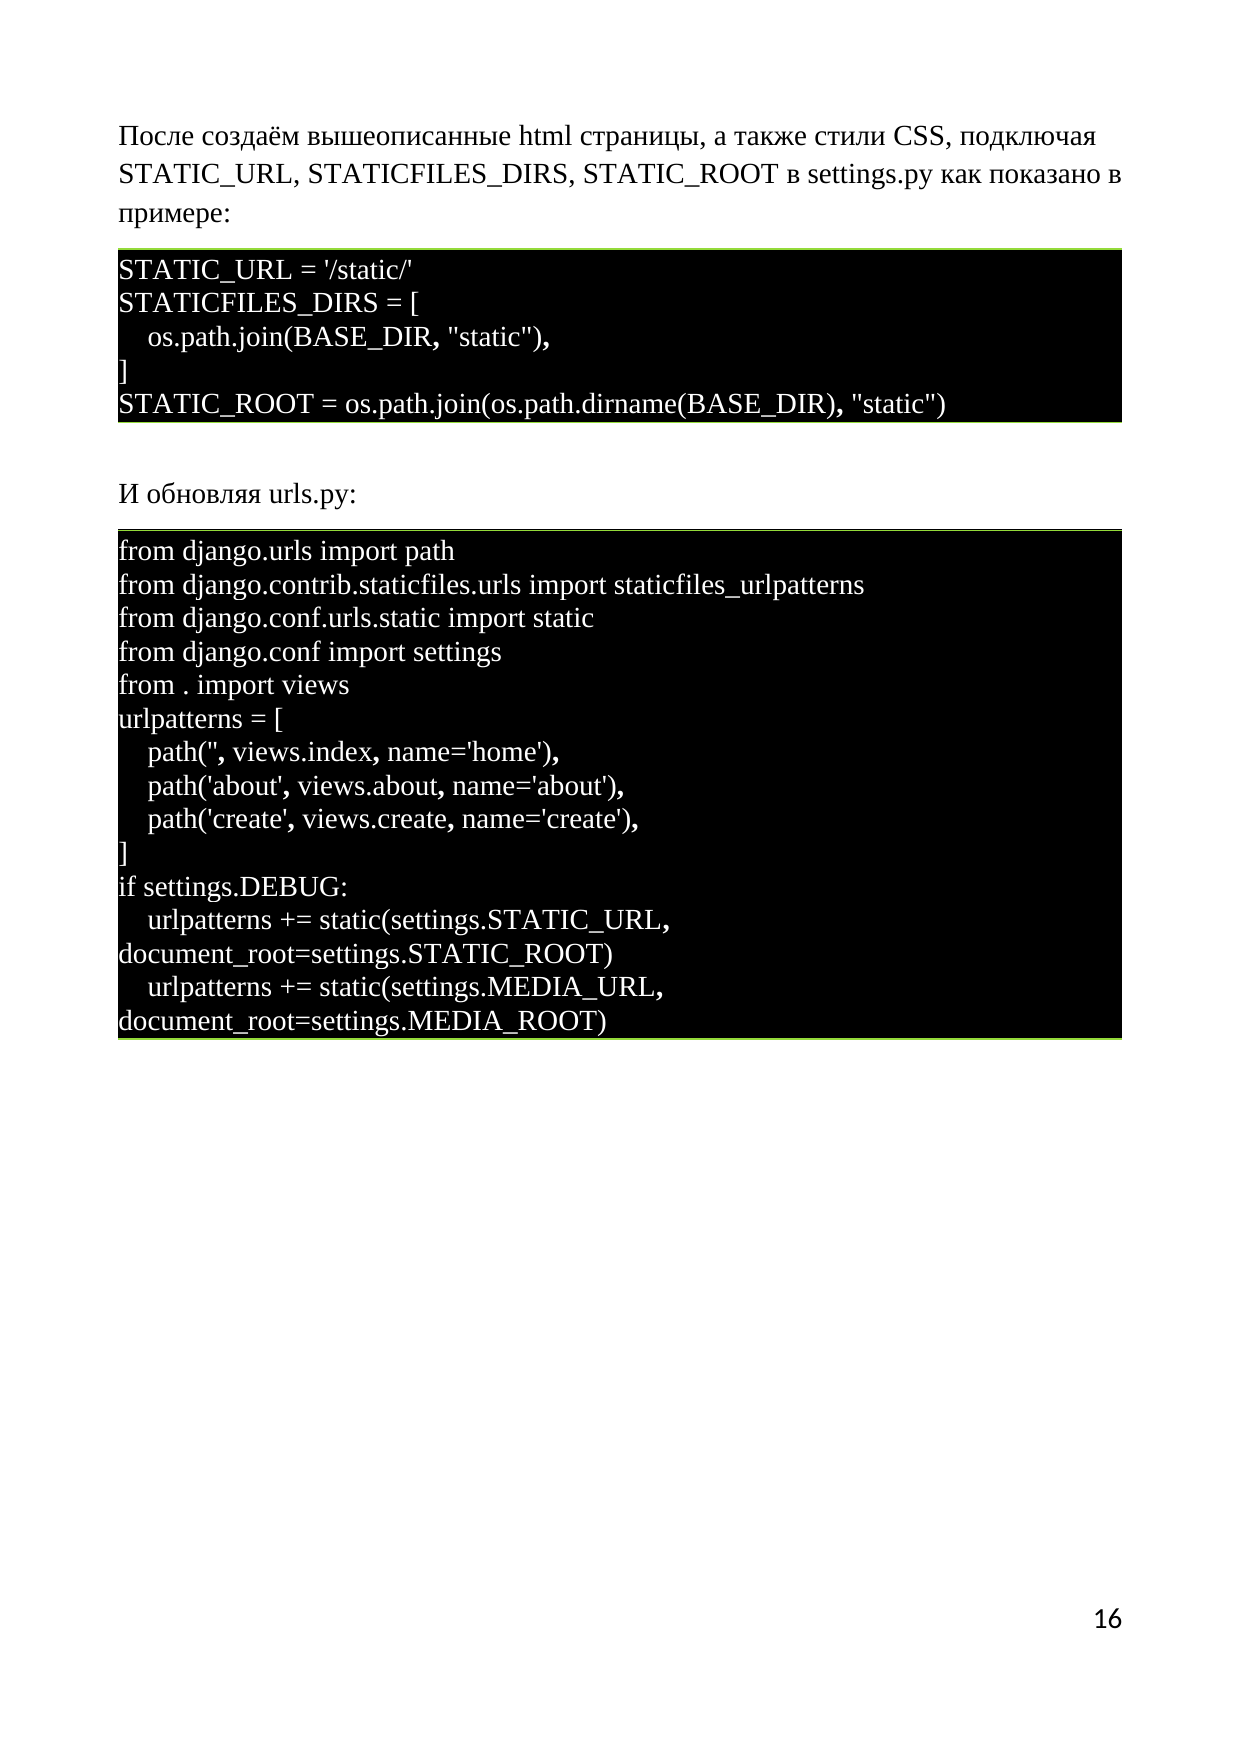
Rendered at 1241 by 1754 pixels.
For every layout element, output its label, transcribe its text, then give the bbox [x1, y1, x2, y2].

text STATIC_URL = '/static/' [118, 250, 1122, 286]
text from django.conf import settings [118, 634, 1122, 667]
text urlpatterns += static(settings.MEDIA_URL, document_root=settings.MEDIA_ROOT) [118, 966, 1122, 1038]
text И обновляя urls.py: [118, 476, 1122, 510]
text После создаём вышеописанные html страницы, а также стили CSS, подключая STATIC_URL, STATICFILES_DIRS, STATIC_ROOT в settings.py как показано в примере: [118, 118, 1122, 229]
text path('create', views.create, name='create'), [118, 802, 1122, 835]
text STATICFILES_DIRS = [ [118, 286, 1122, 319]
text from django.urls import path [118, 531, 1122, 567]
text if settings.DEBUG: [118, 869, 1122, 902]
text from . import views [118, 667, 1122, 701]
text path('', views.index, name='home'), [118, 734, 1122, 768]
text from django.contrib.staticfiles.urls import staticfiles_urlpatterns [118, 567, 1122, 600]
text from django.conf.urls.static import static [118, 600, 1122, 634]
text ] [118, 353, 1122, 382]
text os.path.join(BASE_DIR, "static"), [118, 319, 1122, 353]
text STATIC_ROOT = os.path.join(os.path.dirname(BASE_DIR), "static") [118, 382, 1122, 422]
text urlpatterns = [ [118, 701, 1122, 734]
text ] [118, 835, 1122, 869]
text path('about', views.about, name='about'), [118, 768, 1122, 802]
text urlpatterns += static(settings.STATIC_URL, document_root=settings.STATIC_ROOT) [118, 902, 1122, 966]
